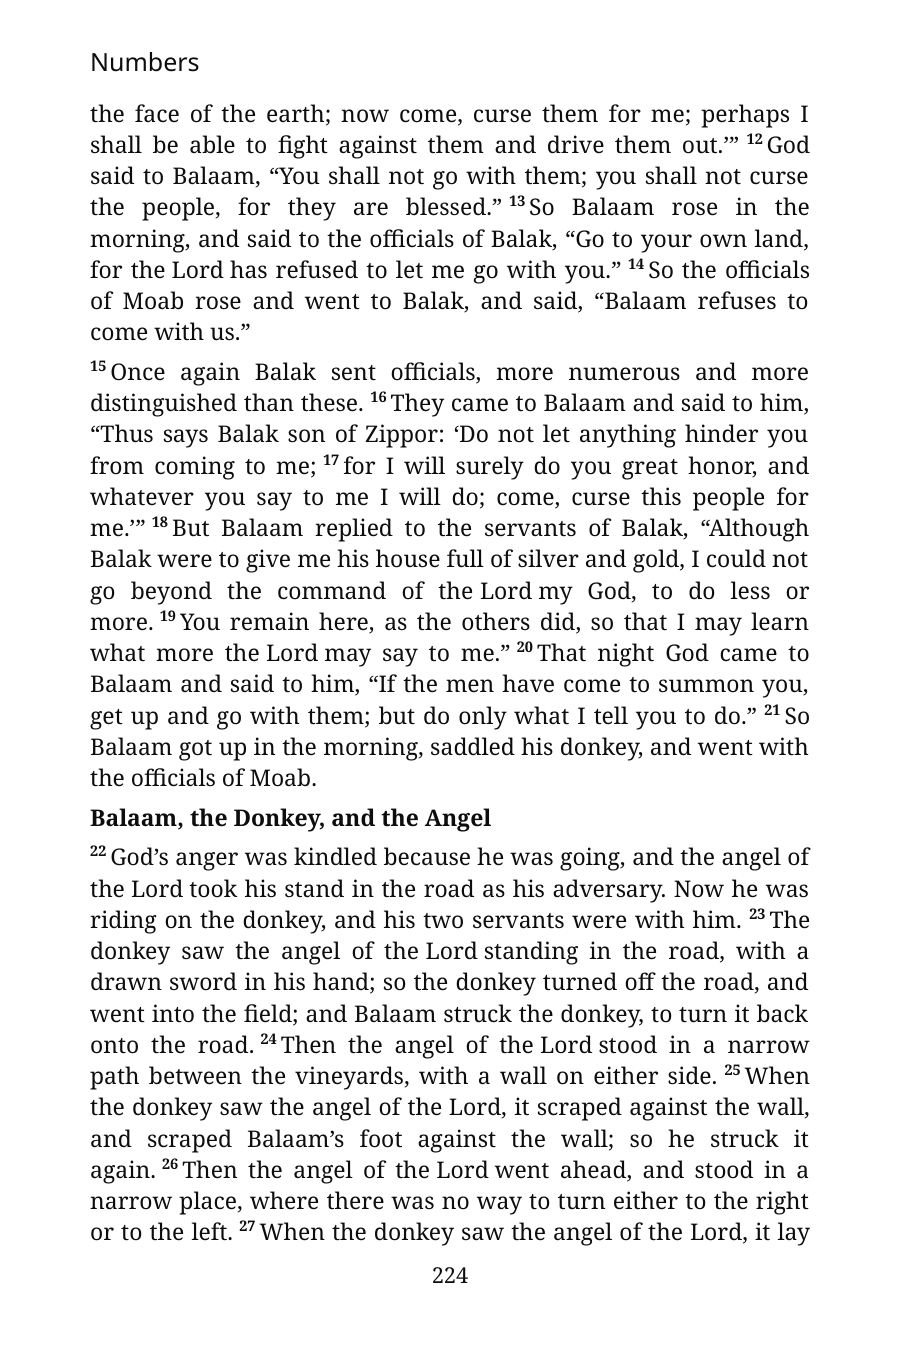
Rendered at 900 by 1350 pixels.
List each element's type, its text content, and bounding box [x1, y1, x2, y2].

text the face of the earth; now come, curse them for me; perhaps I shall be able to fight against them and drive them out.’” 12 God said to Balaam, “You shall not go with them; you shall not curse the people, for they are blessed.” 13 So Balaam rose in the morning, and said to the officials of Balak, “Go to your own land, for the Lord has refused to let me go with you.” 14 So the officials of Moab rose and went to Balak, and said, “Balaam refuses to come with us.” [90, 97, 810, 347]
text 22 God’s anger was kindled because he was going, and the angel of the Lord took his stand in the road as his adversary. Now he was riding on the donkey, and his two servants were with him. 23 The donkey saw the angel of the Lord standing in the road, with a drawn sword in his hand; so the donkey turned off the road, and went into the field; and Balaam struck the donkey, to turn it back onto the road. 24 Then the angel of the Lord stood in a narrow path between the vineyards, with a wall on either side. 25 When the donkey saw the angel of the Lord, it scraped against the wall, and scraped Balaam’s foot against the wall; so he struck it again. 26 Then the angel of the Lord went ahead, and stood in a narrow place, where there was no way to turn either to the right or to the left. 27 When the donkey saw the angel of the Lord, it lay [90, 841, 810, 1247]
text 15 Once again Balak sent officials, more numerous and more distinguished than these. 16 They came to Balaam and said to him, “Thus says Balak son of Zippor: ‘Do not let anything hinder you from coming to me; 17 for I will surely do you great honor, and whatever you say to me I will do; come, curse this people for me.’” 18 But Balaam replied to the servants of Balak, “Although Balak were to give me his house full of silver and gold, I could not go beyond the command of the Lord my God, to do less or more. 19 You remain here, as the others did, so that I may learn what more the Lord may say to me.” 20 That night God came to Balaam and said to him, “If the men have come to summon you, get up and go with them; but do only what I tell you to do.” 21 So Balaam got up in the morning, saddled his donkey, and went with the officials of Moab. [90, 356, 810, 793]
text Balaam, the Donkey, and the Angel [90, 802, 810, 833]
